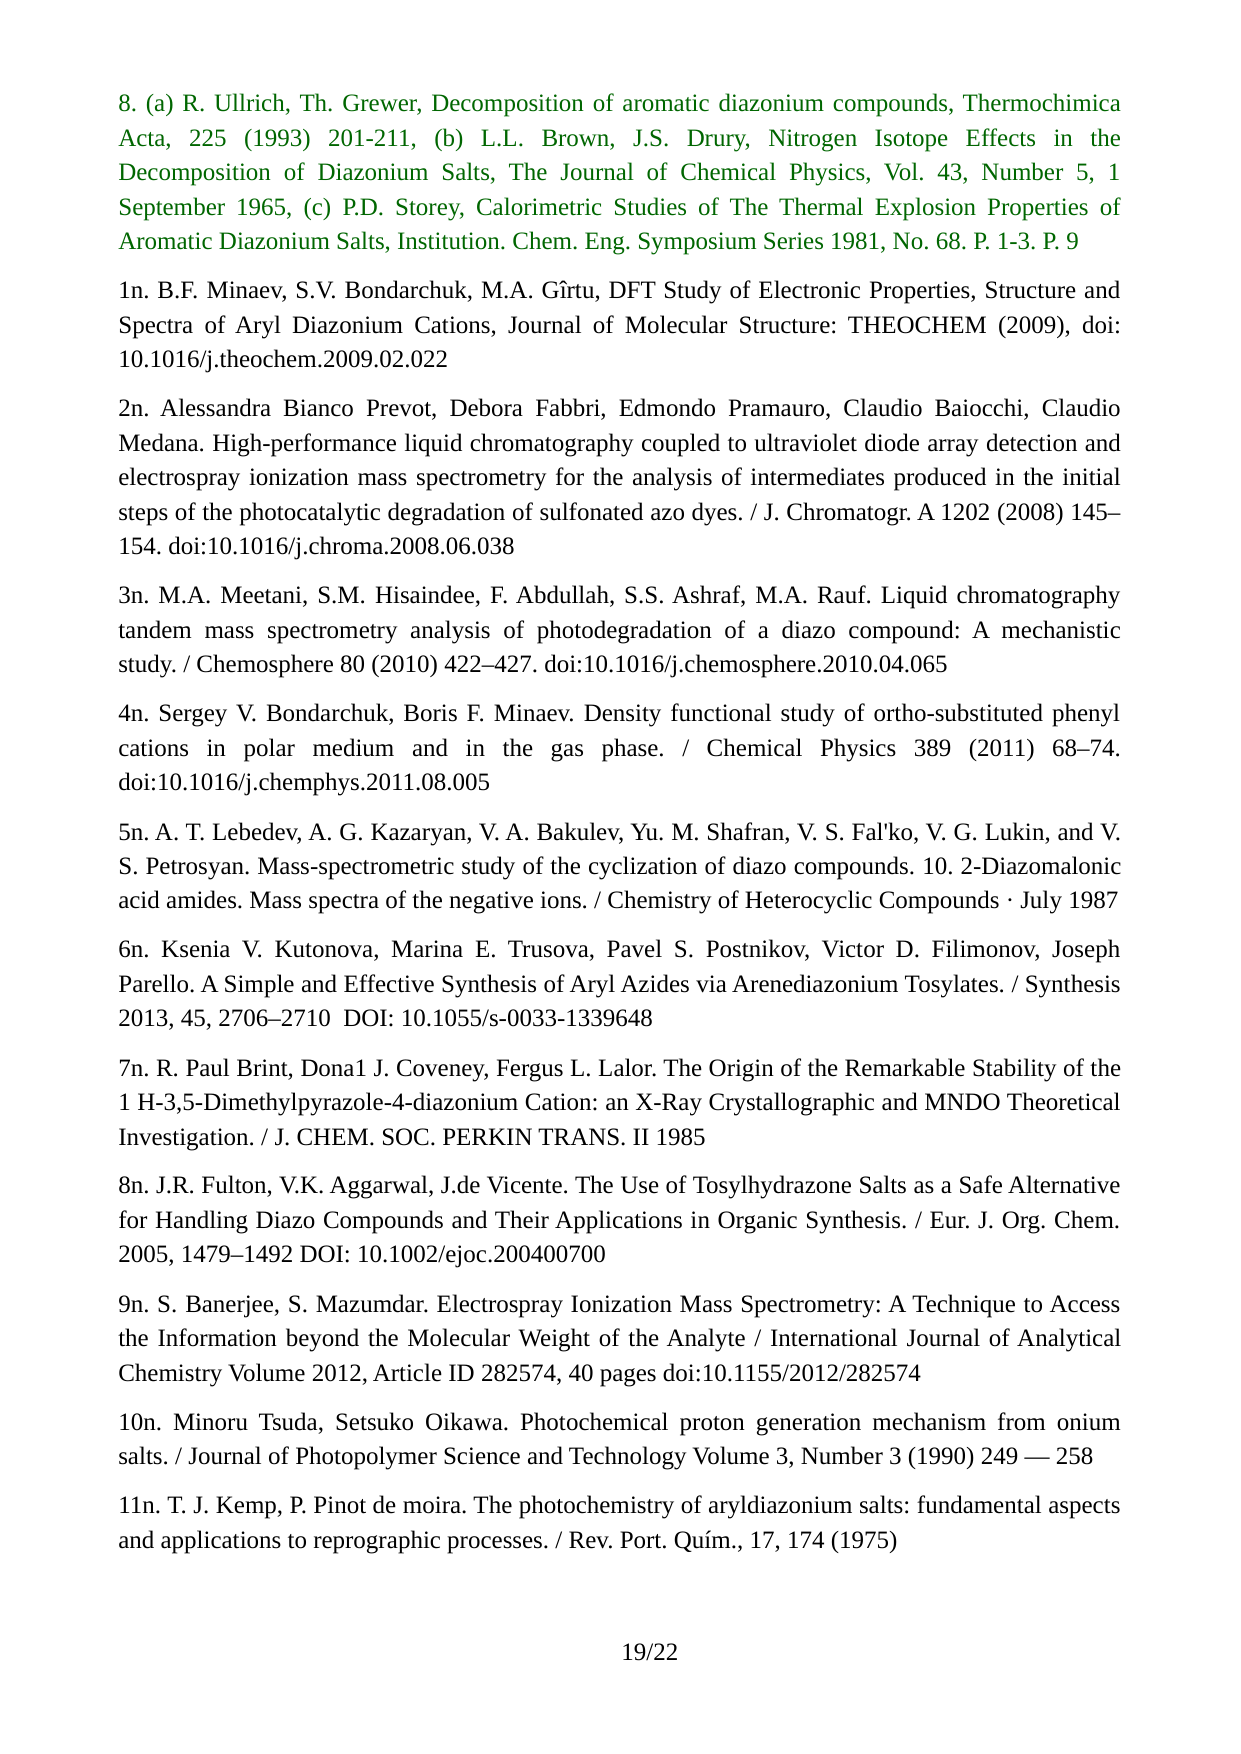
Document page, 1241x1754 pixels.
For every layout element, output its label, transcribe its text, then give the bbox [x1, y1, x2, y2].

text 8n. J.R. Fulton, V.K. Aggarwal, J.de Vicente. The Use of Tosylhydrazone Salts as a Safe Alternative for Handling Diazo Compounds and Their Applications in Organic Synthesis. / Eur. J. Org. Chem. 2005, 1479–1492 DOI: 10.1002/ejoc.200400700 [118, 1171, 1122, 1268]
text 9n. S. Banerjee, S. Mazumdar. Electrospray Ionization Mass Spectrometry: A Technique to Access the Information beyond the Molecular Weight of the Analyte / International Journal of Analytical Chemistry Volume 2012, Article ID 282574, 40 pages doi:10.1155/2012/282574 [118, 1289, 1122, 1386]
text 1n. B.F. Minaev, S.V. Bondarchuk, M.A. Gîrtu, DFT Study of Electronic Properties, Structure and Spectra of Aryl Diazonium Cations, Journal of Molecular Structure: THEOCHEM (2009), doi: 10.1016/j.theochem.2009.02.022 [118, 276, 1122, 373]
text 11n. T. J. Kemp, P. Pinot de moira. The photochemistry of aryldiazonium salts: fundamental aspects and applications to reprographic processes. / Rev. Port. Quím., 17, 174 (1975) [118, 1490, 1122, 1553]
text 4n. Sergey V. Bondarchuk, Boris F. Minaev. Density functional study of ortho-substituted phenyl cations in polar medium and in the gas phase. / Chemical Physics 389 (2011) 68–74. doi:10.1016/j.chemphys.2011.08.005 [118, 698, 1122, 796]
text 2n. Alessandra Bianco Prevot, Debora Fabbri, Edmondo Pramauro, Claudio Baiocchi, Claudio Medana. High-performance liquid chromatography coupled to ultraviolet diode array detection and electrospray ionization mass spectrometry for the analysis of intermediates produced in the initial steps of the photocatalytic degradation of sulfonated azo dyes. / J. Chromatogr. A 1202 (2008) 145–154. doi:10.1016/j.chroma.2008.06.038 [118, 393, 1122, 560]
text 6n. Ksenia V. Kutonova, Marina E. Trusova, Pavel S. Postnikov, Victor D. Filimonov, Joseph Parello. A Simple and Effective Synthesis of Aryl Azides via Arenediazonium Tosylates. / Synthesis 2013, 45, 2706–2710 DOI: 10.1055/s-0033-1339648 [118, 934, 1122, 1032]
text 3n. M.A. Meetani, S.M. Hisaindee, F. Abdullah, S.S. Ashraf, M.A. Rauf. Liquid chromatography tandem mass spectrometry analysis of photodegradation of a diazo compound: A mechanistic study. / Chemosphere 80 (2010) 422–427. doi:10.1016/j.chemosphere.2010.04.065 [118, 581, 1122, 678]
text 5n. A. T. Lebedev, A. G. Kazaryan, V. A. Bakulev, Yu. M. Shafran, V. S. Fal'ko, V. G. Lukin, and V. S. Petrosyan. Mass-spectrometric study of the cyclization of diazo compounds. 10. 2-Diazomalonic acid amides. Mass spectra of the negative ions. / Chemistry of Heterocyclic Compounds · July 1987 [118, 817, 1122, 914]
text 8. (a) R. Ullrich, Th. Grewer, Decomposition of aromatic diazonium compounds, Thermochimica Acta, 225 (1993) 201-211, (b) L.L. Brown, J.S. Drury, Nitrogen Isotope Effects in the Decomposition of Diazonium Salts, The Journal of Chemical Physics, Vol. 43, Number 5, 1 September 1965, (c) P.D. Storey, Calorimetric Studies of The Thermal Explosion Properties of Aromatic Diazonium Salts, Institution. Chem. Eng. Symposium Series 1981, No. 68. P. 1-3. P. 9 [118, 88, 1122, 255]
text 10n. Minoru Tsuda, Setsuko Oikawa. Photochemical proton generation mechanism from onium salts. / Journal of Photopolymer Science and Technology Volume 3, Number 3 (1990) 249 — 258 [118, 1407, 1122, 1470]
text 7n. R. Paul Brint, Dona1 J. Coveney, Fergus L. Lalor. The Origin of the Remarkable Stability of the 1 H-3,5-Dimethylpyrazole-4-diazonium Cation: an X-Ray Crystallographic and MNDO Theoretical Investigation. / J. CHEM. SOC. PERKIN TRANS. II 1985 [118, 1053, 1122, 1150]
